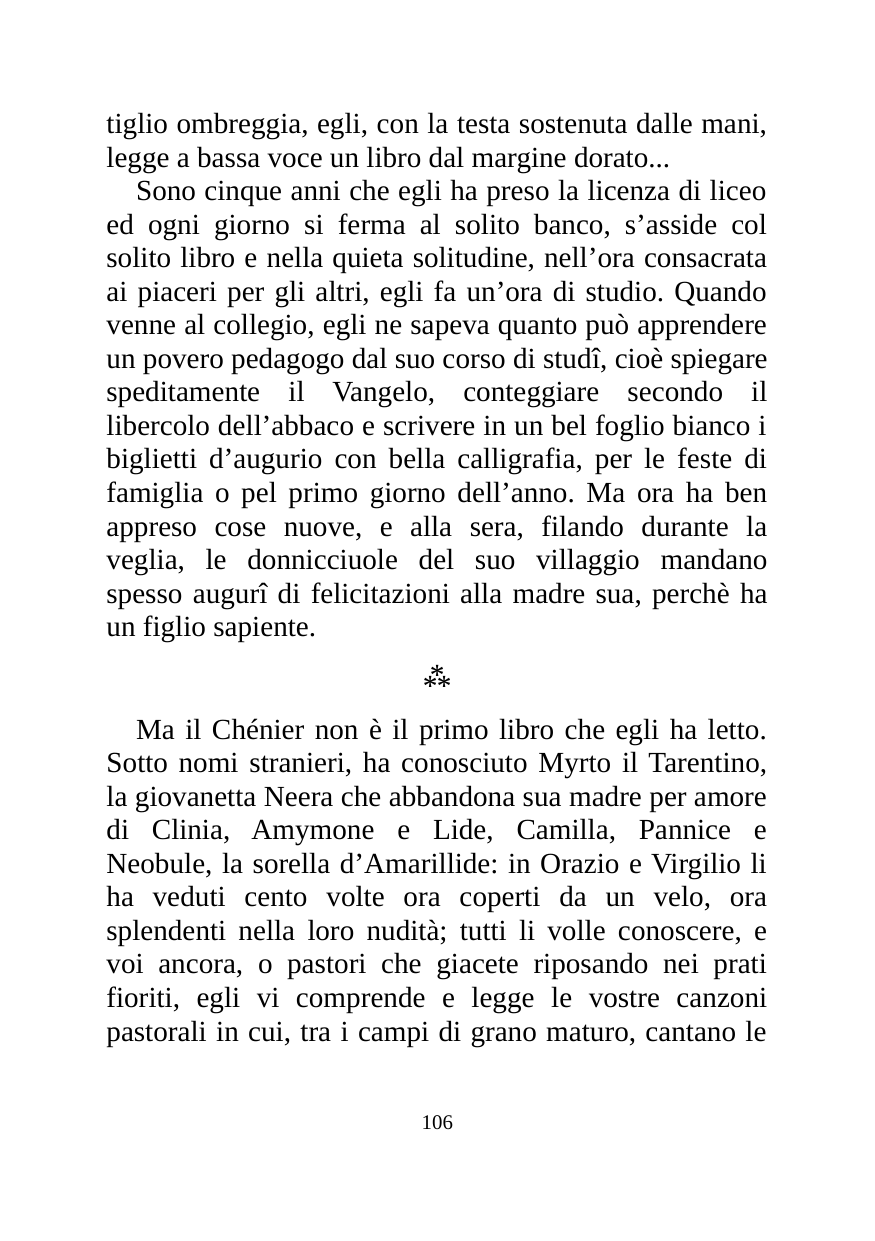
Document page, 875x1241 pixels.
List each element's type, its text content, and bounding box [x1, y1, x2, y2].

text tiglio ombreggia, egli, con la testa sostenuta dalle mani, legge a bassa voce un libro dal margine dorato... [106, 106, 768, 173]
text Ma il Chénier non è il primo libro che egli ha letto. Sotto nomi stranieri, ha conosciuto Myrto il Tarentino, la giovanetta Neera che abbandona sua madre per amore di Clinia, Amymone e Lide, Camilla, Pannice e Neobule, la sorella d’Amarillide: in Orazio e Virgilio li ha veduti cento volte ora coperti da un velo, ora splendenti nella loro nudità; tutti li volle conoscere, e voi ancora, o pastori che giacete riposando nei prati fioriti, egli vi comprende e legge le vostre canzoni pastorali in cui, tra i campi di grano maturo, cantano le [106, 712, 768, 1047]
text ⁂ [106, 661, 768, 694]
text Sono cinque anni che egli ha preso la licenza di liceo ed ogni giorno si ferma al solito banco, s’asside col solito libro e nella quieta solitudine, nell’ora consacrata ai piaceri per gli altri, egli fa un’ora di studio. Quando venne al collegio, egli ne sapeva quanto può apprendere un povero pedagogo dal suo corso di studî, cioè spiegare speditamente il Vangelo, conteggiare secondo il libercolo dell’abbaco e scrivere in un bel foglio bianco i biglietti d’augurio con bella calligrafia, per le feste di famiglia o pel primo giorno dell’anno. Ma ora ha ben appreso cose nuove, e alla sera, filando durante la veglia, le donnicciuole del suo villaggio mandano spesso augurî di felicitazioni alla madre sua, perchè ha un figlio sapiente. [106, 173, 768, 643]
